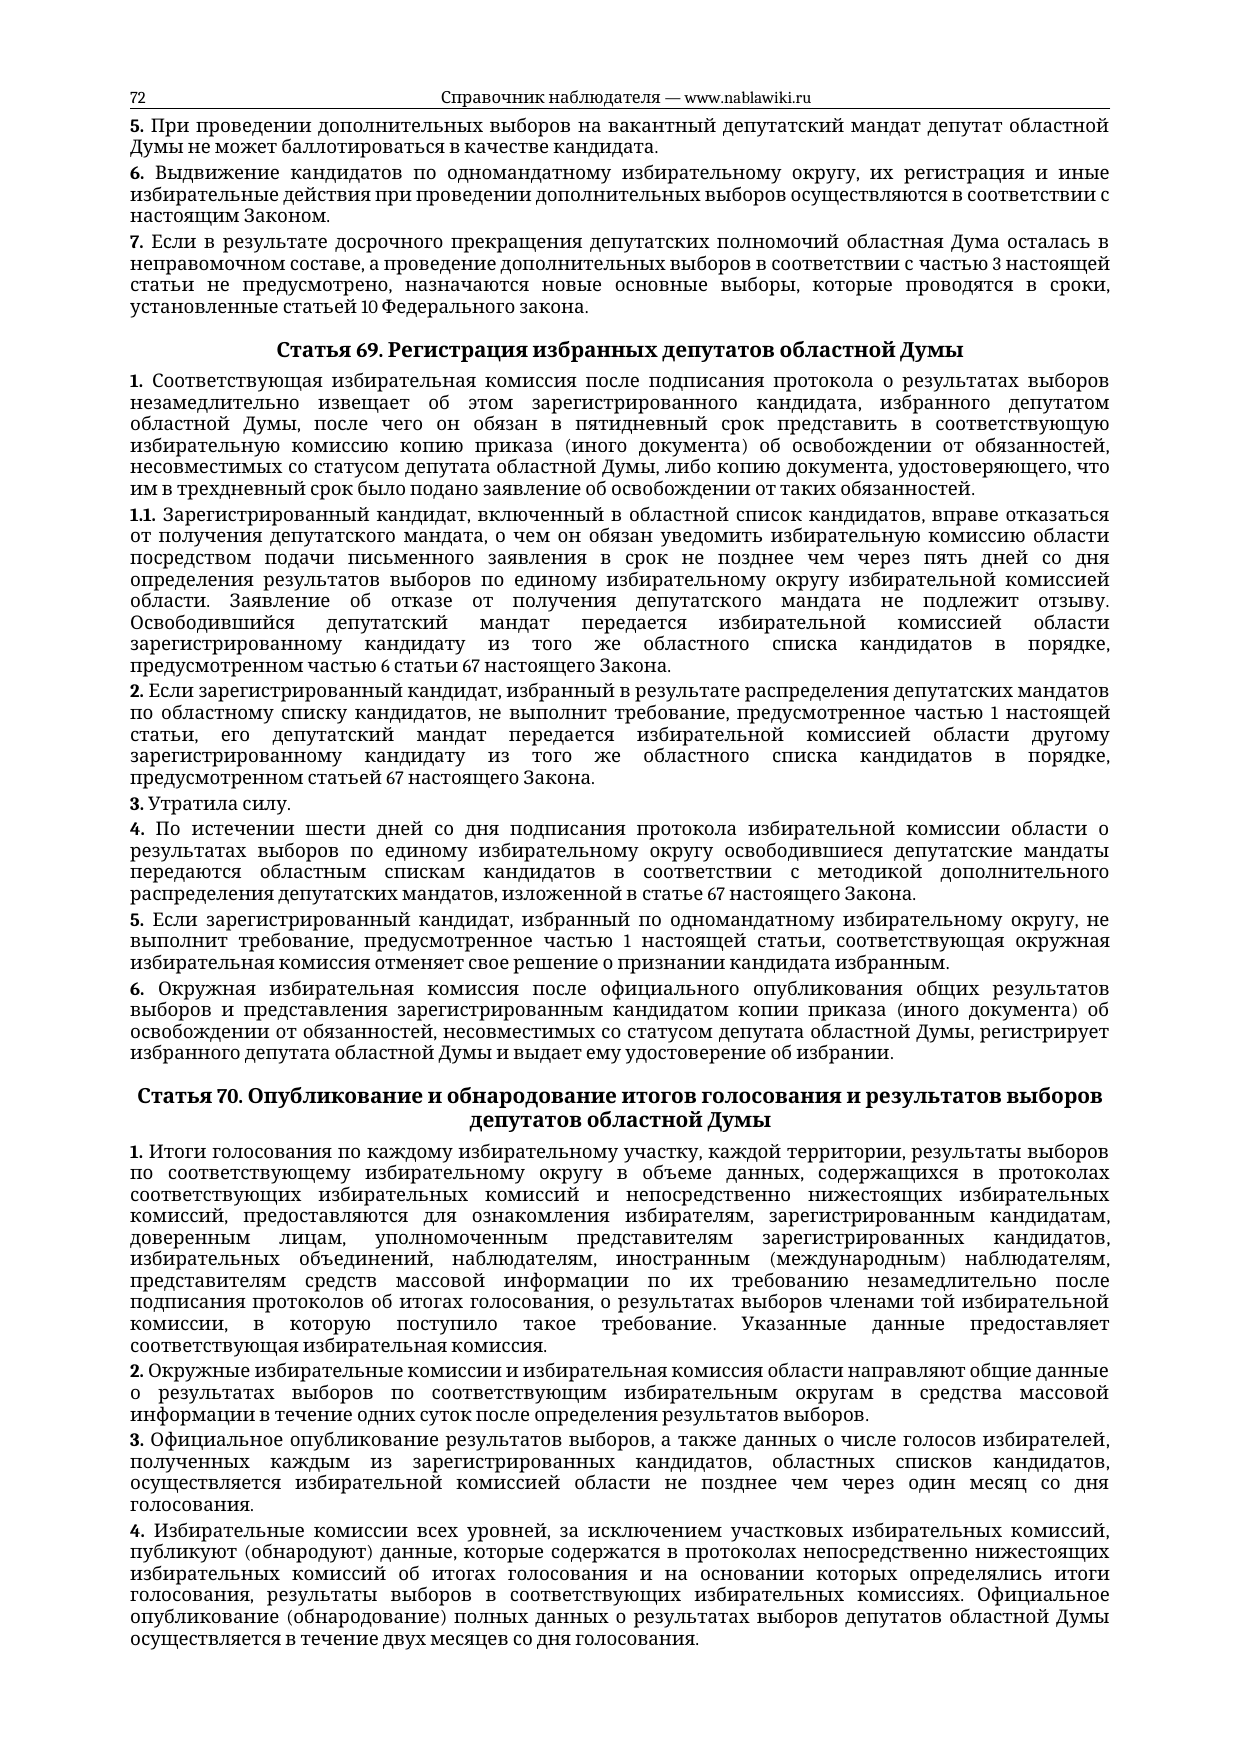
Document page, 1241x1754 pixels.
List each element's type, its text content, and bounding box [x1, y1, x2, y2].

text 1. Соответствующая избирательная комиссия после подписания протокола о результатах выборов незамедлительно извещает об этом зарегистрированного кандидата, избранного депутатом областной Думы, после чего он обязан в пятидневный срок представить в соответствующую избирательную комиссию копию приказа (иного документа) об освобождении от обязанностей, несовместимых со статусом депутата областной Думы, либо копию документа, удостоверяющего, что им в трехдневный срок было подано заявление об освобождении от таких обязанностей. [130, 371, 1110, 500]
text 1. Итоги голосования по каждому избирательному участку, каждой территории, результаты выборов по соответствующему избирательному округу в объеме данных, содержащихся в протоколах соответствующих избирательных комиссий и непосредственно нижестоящих избирательных комиссий, предоставляются для ознакомления избирателям, зарегистрированным кандидатам, доверенным лицам, уполномоченным представителям зарегистрированных кандидатов, избирательных объединений, наблюдателям, иностранным (международным) наблюдателям, представителям средств массовой информации по их требованию незамедлительно после подписания протоколов об итогах голосования, о результатах выборов членами той избирательной комиссии, в которую поступило такое требование. Указанные данные предоставляет соответствующая избирательная комиссия. [130, 1141, 1110, 1357]
text 2. Если зарегистрированный кандидат, избранный в результате распределения депутатских мандатов по областному списку кандидатов, не выполнит требование, предусмотренное частью 1 настоящей статьи, его депутатский мандат передается избирательной комиссией области другому зарегистрированному кандидату из того же областного списка кандидатов в порядке, предусмотренном статьей 67 настоящего Закона. [130, 681, 1110, 789]
text 6. Выдвижение кандидатов по одномандатному избирательному округу, их регистрация и иные избирательные действия при проведении дополнительных выборов осуществляются в соответствии с настоящим Законом. [130, 163, 1110, 227]
text 4. По истечении шести дней со дня подписания протокола избирательной комиссии области о результатах выборов по единому избирательному округу освободившиеся депутатские мандаты передаются областным спискам кандидатов в соответствии с методикой дополнительного распределения депутатских мандатов, изложенной в статье 67 настоящего Закона. [130, 819, 1110, 905]
text 3. Утратила силу. [130, 793, 1110, 814]
text 6. Окружная избирательная комиссия после официального опубликования общих результатов выборов и представления зарегистрированным кандидатом копии приказа (иного документа) об освобождении от обязанностей, несовместимых со статусом депутата областной Думы, регистрирует избранного депутата областной Думы и выдает ему удостоверение об избрании. [130, 978, 1110, 1064]
text 4. Избирательные комиссии всех уровней, за исключением участковых избирательных комиссий, публикуют (обнародуют) данные, которые содержатся в протоколах непосредственно нижестоящих избирательных комиссий об итогах голосования и на основании которых определялись итоги голосования, результаты выборов в соответствующих избирательных комиссиях. Официальное опубликование (обнародование) полных данных о результатах выборов депутатов областной Думы осуществляется в течение двух месяцев со дня голосования. [130, 1520, 1110, 1649]
text 2. Окружные избирательные комиссии и избирательная комиссия области направляют общие данные о результатах выборов по соответствующим избирательным округам в средства массовой информации в течение одних суток после определения результатов выборов. [130, 1361, 1110, 1426]
text 5. Если зарегистрированный кандидат, избранный по одномандатному избирательному округу, не выполнит требование, предусмотренное частью 1 настоящей статьи, соответствующая окружная избирательная комиссия отменяет свое решение о признании кандидата избранным. [130, 909, 1110, 974]
text 5. При проведении дополнительных выборов на вакантный депутатский мандат депутат областной Думы не может баллотироваться в качестве кандидата. [130, 116, 1110, 159]
text 3. Официальное опубликование результатов выборов, а также данных о числе голосов избирателей, полученных каждым из зарегистрированных кандидатов, областных списков кандидатов, осуществляется избирательной комиссией области не позднее чем через один месяц со дня голосования. [130, 1430, 1110, 1516]
text 1.1. Зарегистрированный кандидат, включенный в областной список кандидатов, вправе отказаться от получения депутатского мандата, о чем он обязан уведомить избирательную комиссию области посредством подачи письменного заявления в срок не позднее чем через пять дней со дня определения результатов выборов по единому избирательному округу избирательной комиссией области. Заявление об отказе от получения депутатского мандата не подлежит отзыву. Освободившийся депутатский мандат передается избирательной комиссией области зарегистрированному кандидату из того же областного списка кандидатов в порядке, предусмотренном частью 6 статьи 67 настоящего Закона. [130, 504, 1110, 677]
text 7. Если в результате досрочного прекращения депутатских полномочий областная Дума осталась в неправомочном составе, а проведение дополнительных выборов в соответствии с частью 3 настоящей статьи не предусмотрено, назначаются новые основные выборы, которые проводятся в сроки, установленные статьей 10 Федерального закона. [130, 232, 1110, 318]
subtitle Статья 69. Регистрация избранных депутатов областной Думы [130, 339, 1110, 363]
subtitle Статья 70. Опубликование и обнародование итогов голосования и результатов выборов депутатов областной Думы [130, 1085, 1110, 1133]
